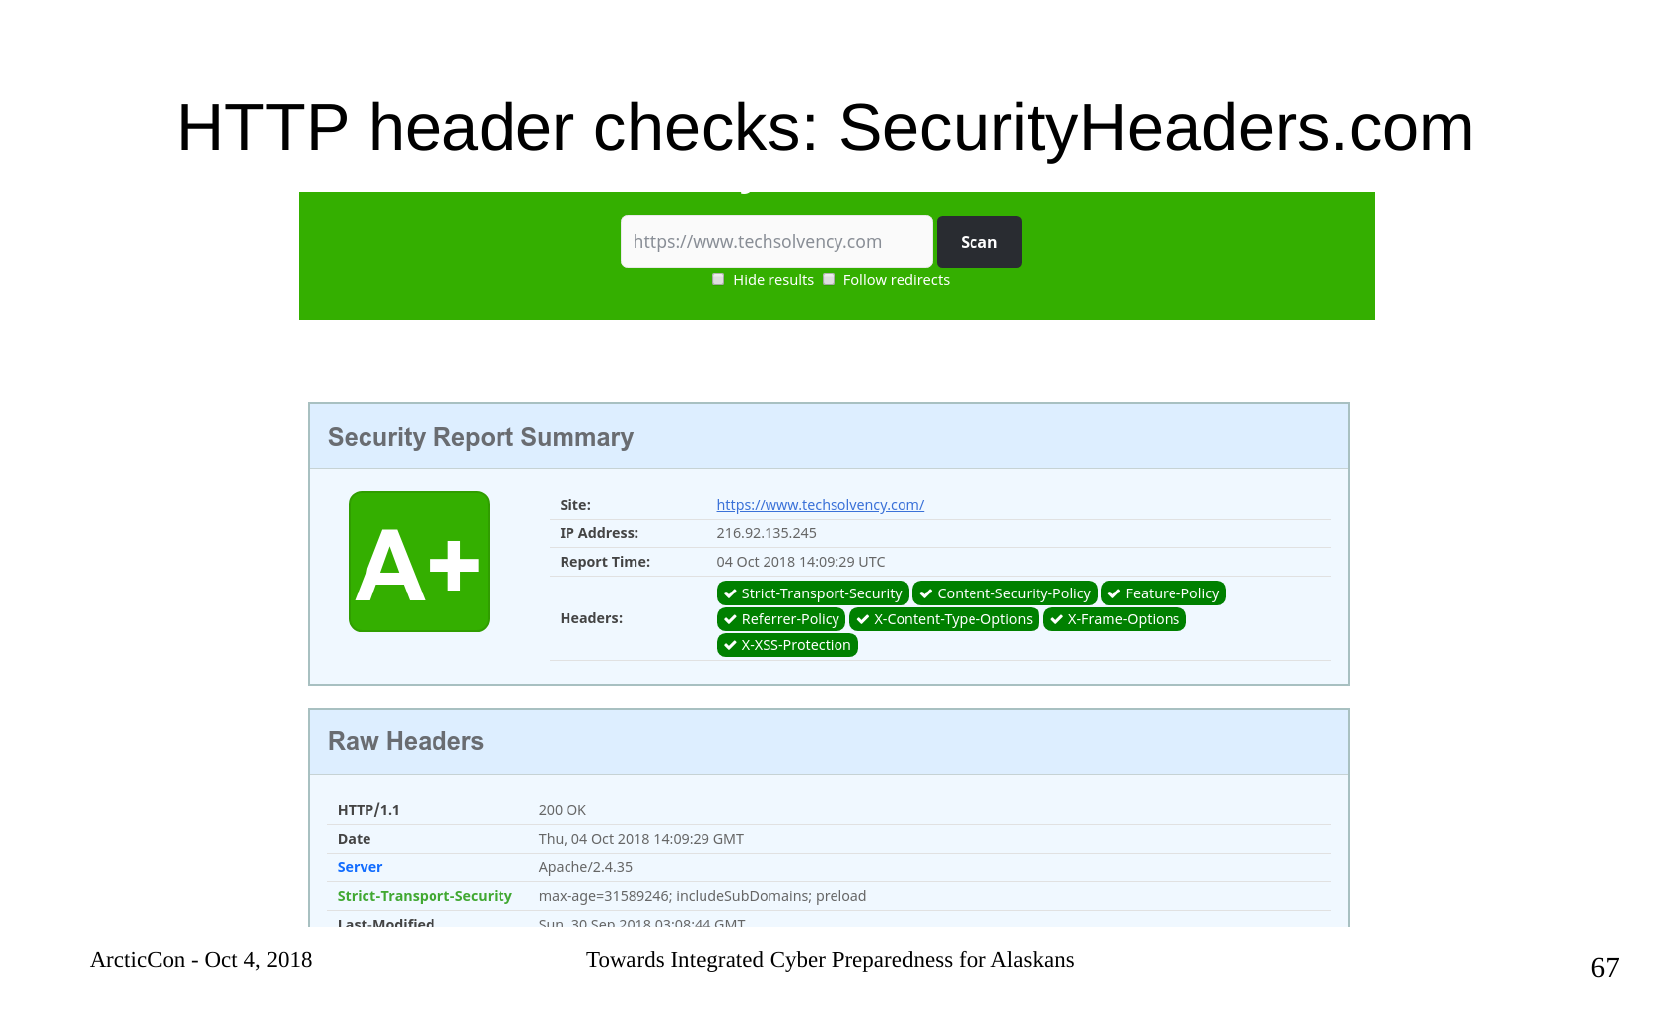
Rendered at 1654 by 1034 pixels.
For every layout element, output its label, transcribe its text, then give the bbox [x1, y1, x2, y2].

title HTTP header checks: SecurityHeaders.com [82, 41, 1571, 214]
text_box [1560, 951, 1621, 1023]
picture [299, 192, 1375, 927]
